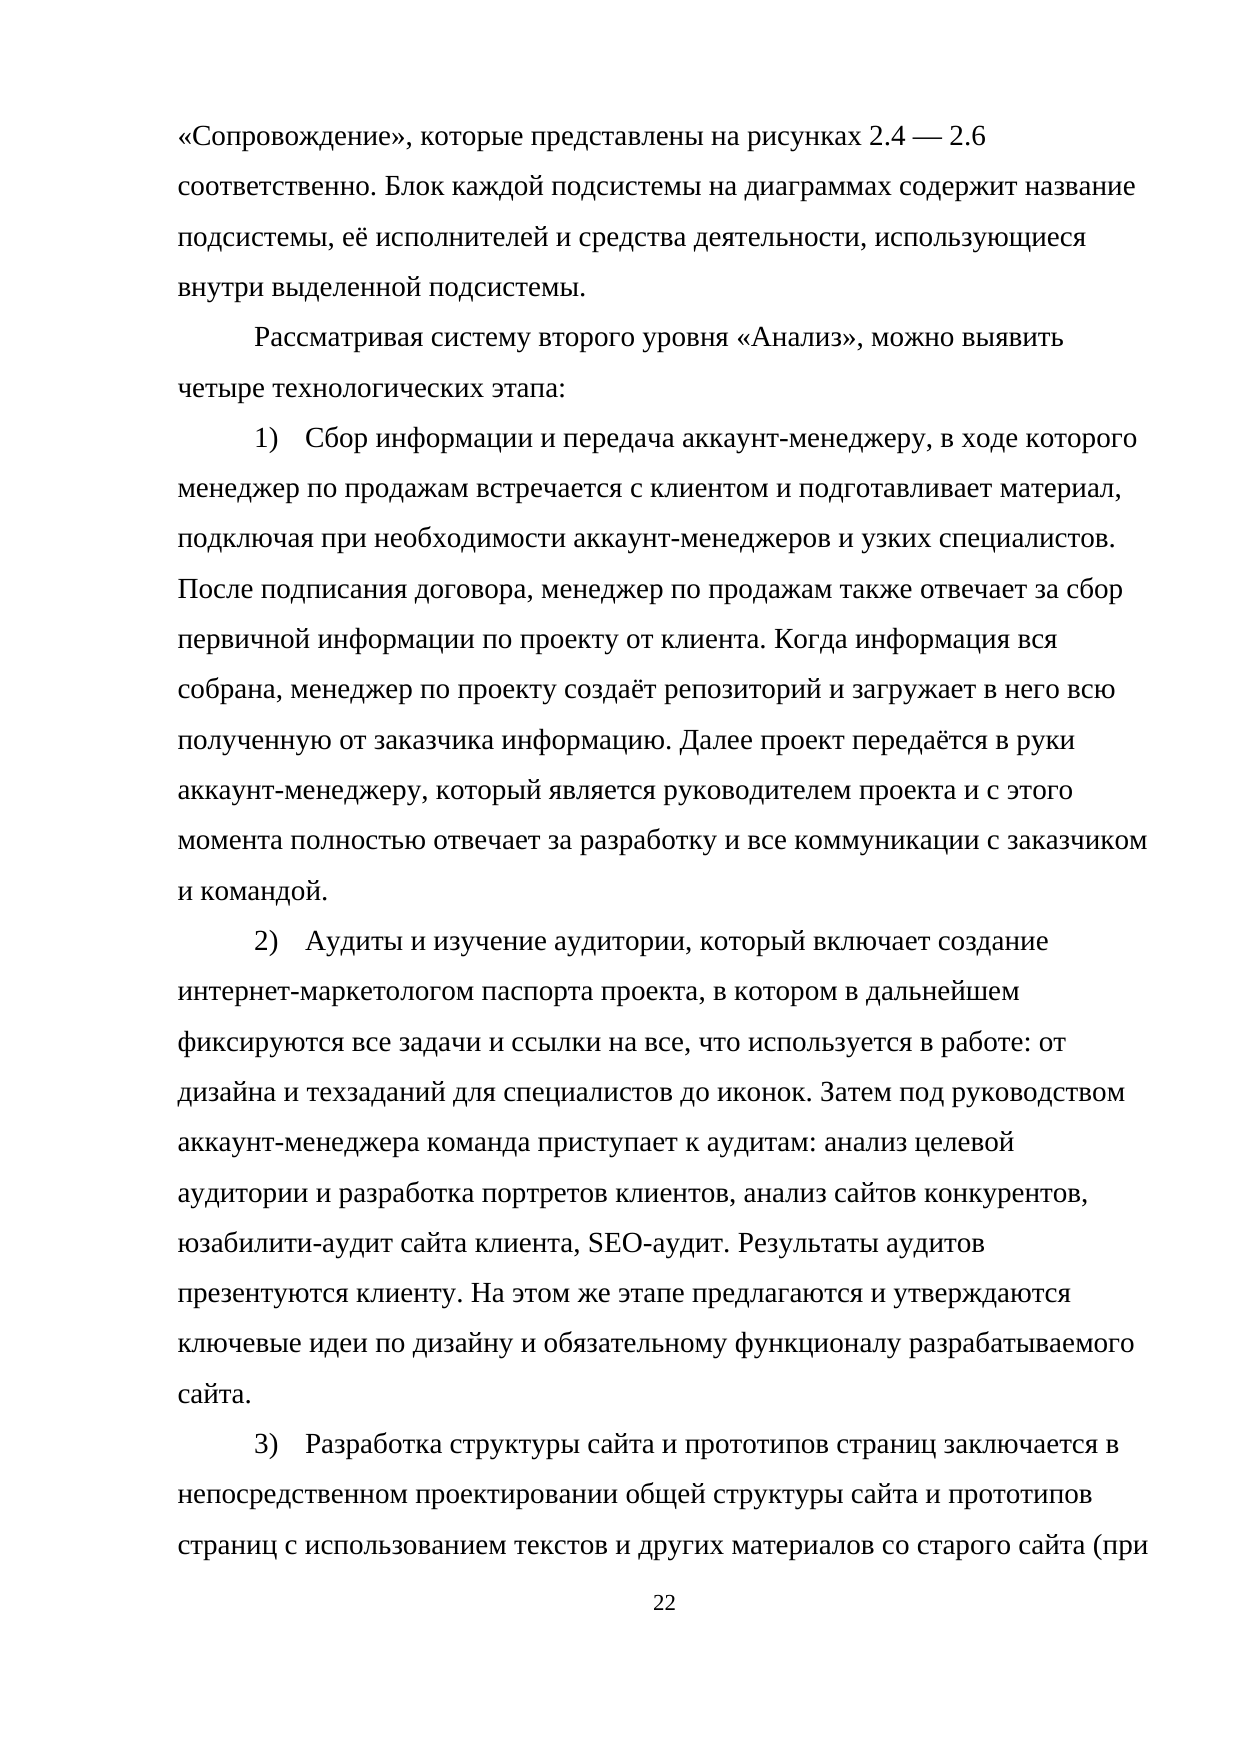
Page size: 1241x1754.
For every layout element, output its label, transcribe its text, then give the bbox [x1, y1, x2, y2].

subtitle Сбор информации и передача аккаунт-менеджеру, в ходе которого менеджер по продажам встречается с клиентом и подготавливает материал, подключая при необходимости аккаунт-менеджеров и узких специалистов. После подписания договора, менеджер по продажам также отвечает за сбор первичной информации по проекту от клиента. Когда информация вся собрана, менеджер по проекту создаёт репозиторий и загружает в него всю полученную от заказчика информацию. Далее проект передаётся в руки аккаунт-менеджеру, который является руководителем проекта и с этого момента полностью отвечает за разработку и все коммуникации с заказчиком и командой. [177, 420, 1152, 906]
subtitle Рассматривая систему второго уровня «Анализ», можно выявить четыре технологических этапа: [177, 319, 1152, 403]
subtitle Аудиты и изучение аудитории, который включает создание интернет-маркетологом паспорта проекта, в котором в дальнейшем фиксируются все задачи и ссылки на все, что используется в работе: от дизайна и техзаданий для специалистов до иконок. Затем под руководством аккаунт-менеджера команда приступает к аудитам: анализ целевой аудитории и разработка портретов клиентов, анализ сайтов конкурентов, юзабилити-аудит сайта клиента, SEO-аудит. Результаты аудитов презентуются клиенту. На этом же этапе предлагаются и утверждаются ключевые идеи по дизайну и обязательному функционалу разрабатываемого сайта. [177, 923, 1152, 1409]
subtitle «Сопровождение», которые представлены на рисунках 2.4 — 2.6 соответственно. Блок каждой подсистемы на диаграммах содержит название подсистемы, её исполнителей и средства деятельности, использующиеся внутри выделенной подсистемы. [177, 118, 1152, 303]
subtitle Разработка структуры сайта и прототипов страниц заключается в непосредственном проектировании общей структуры сайта и прототипов страниц с использованием текстов и других материалов со старого сайта (при [177, 1426, 1152, 1560]
